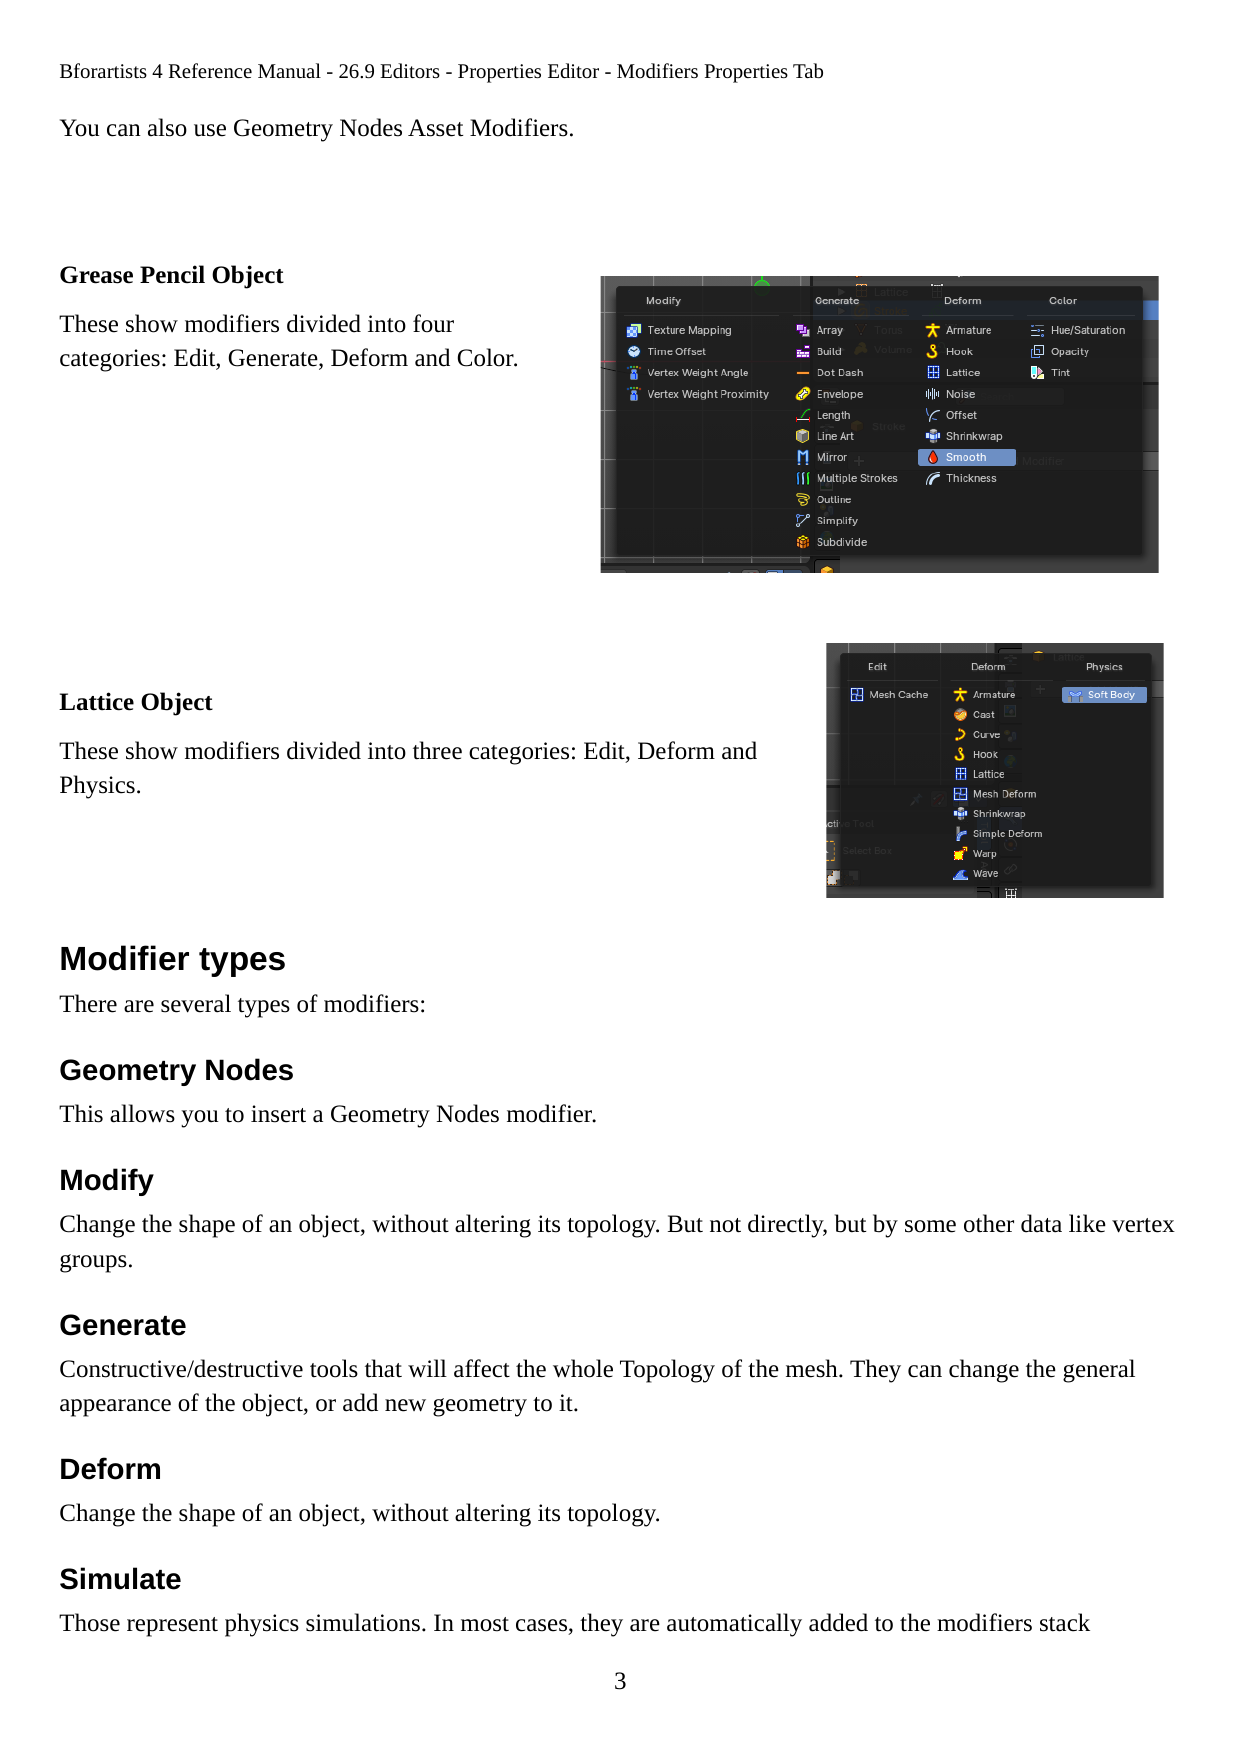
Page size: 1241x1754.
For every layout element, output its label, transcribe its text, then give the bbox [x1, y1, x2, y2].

text Constructive/destructive tools that will affect the whole Topology of the mesh. They can change the general appearance of the object, or add new geometry to it. [59, 1354, 1181, 1417]
picture [600, 276, 1159, 573]
text These show modifiers divided into three categories: Edit, Deform and Physics. [59, 736, 826, 799]
text Change the shape of an object, without altering its topology. But not directly, but by some other data like vertex groups. [59, 1209, 1181, 1272]
text These show modifiers divided into four categories: Edit, Generate, Deform and Color. [59, 309, 600, 372]
text Lattice Object [59, 687, 826, 716]
text This allows you to insert a Geometry Nodes modifier. [59, 1099, 1181, 1128]
text Grease Pencil Object [59, 260, 1181, 288]
text You can also use Geometry Nodes Asset Modifiers. [59, 113, 1181, 141]
subtitle Generate [59, 1307, 1181, 1341]
subtitle Deform [59, 1452, 1181, 1486]
text There are several types of modifiers: [59, 989, 1181, 1018]
subtitle Modifier types [59, 938, 1181, 977]
subtitle Modify [59, 1163, 1181, 1197]
subtitle Simulate [59, 1562, 1181, 1595]
text [1164, 687, 1181, 716]
text Those represent physics simulations. In most cases, they are automatically added to the modifiers stack [59, 1608, 1181, 1637]
picture [826, 643, 1164, 898]
text Change the shape of an object, without altering its topology. [59, 1498, 1181, 1527]
subtitle Geometry Nodes [59, 1053, 1181, 1087]
